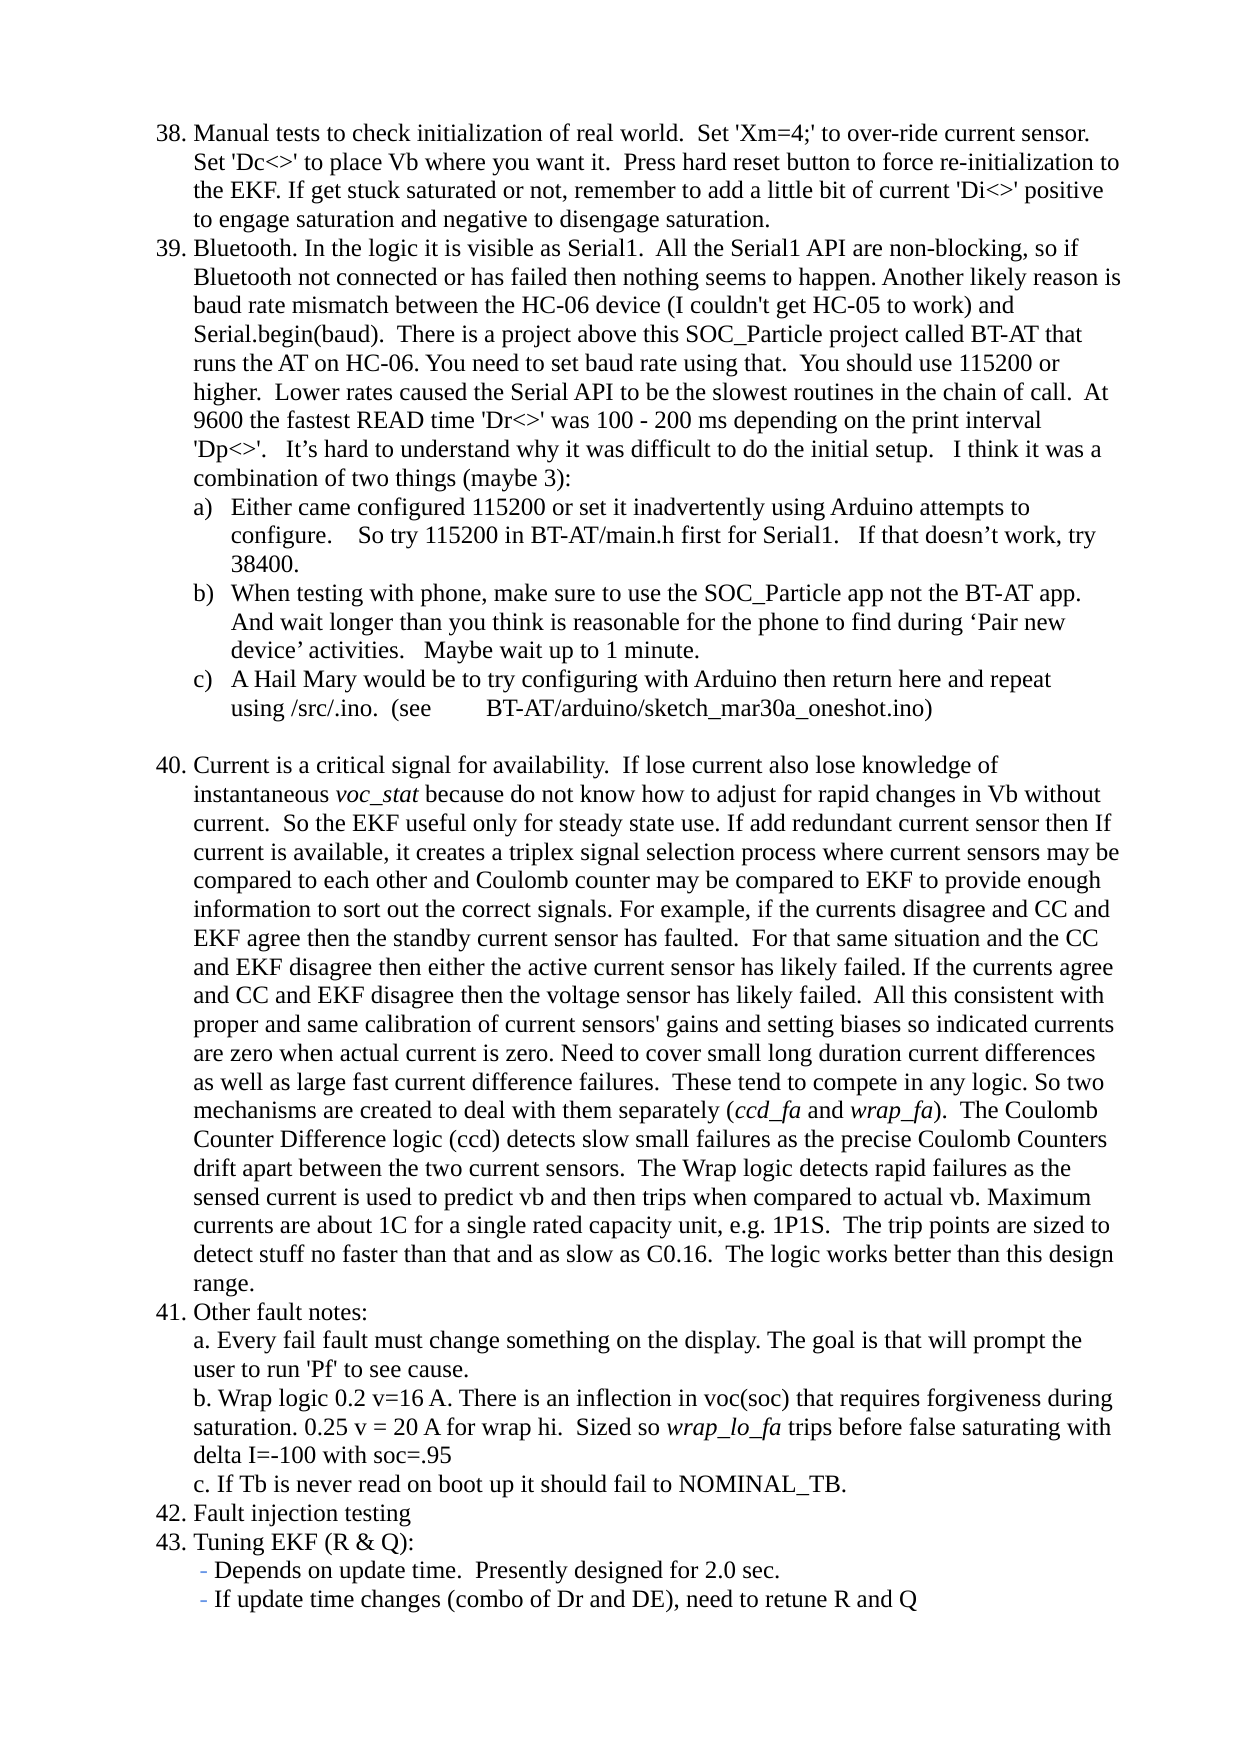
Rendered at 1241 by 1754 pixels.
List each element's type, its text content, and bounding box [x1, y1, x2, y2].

list a. Every fail fault must change something on the display. The goal is that will prompt the user to run 'Pf' to see cause. [156, 1326, 1122, 1383]
list When testing with phone, make sure to use the SOC_Particle app not the BT-AT app. And wait longer than you think is reasonable for the phone to find during ‘Pair new device’ activities. Maybe wait up to 1 minute. [193, 578, 1122, 664]
list Other fault notes: [156, 1297, 1122, 1326]
list Bluetooth. In the logic it is visible as Serial1. All the Serial1 API are non-blocking, so if Bluetooth not connected or has failed then nothing seems to happen. Another likely reason is baud rate mismatch between the HC-06 device (I couldn't get HC-05 to work) and Serial.begin(baud). There is a project above this SOC_Particle project called BT-AT that runs the AT on HC-06. You need to set baud rate using that. You should use 115200 or higher. Lower rates caused the Serial API to be the slowest routines in the chain of call. At 9600 the fastest READ time 'Dr<>' was 100 - 200 ms depending on the print interval 'Dp<>'. It’s hard to understand why it was difficult to do the initial setup. I think it was a combination of two things (maybe 3): [156, 233, 1122, 492]
list c. If Tb is never read on boot up it should fail to NOMINAL_TB. [156, 1469, 1122, 1498]
list A Hail Mary would be to try configuring with Arduino then return here and repeat using /src/.ino. (see BT-AT/arduino/sketch_mar30a_oneshot.ino) [193, 664, 1122, 722]
list Manual tests to check initialization of real world. Set 'Xm=4;' to over-ride current sensor. Set 'Dc<>' to place Vb where you want it. Press hard reset button to force re-initialization to the EKF. If get stuck saturated or not, remember to add a little bit of current 'Di<>' positive to engage saturation and negative to disengage saturation. [156, 118, 1122, 233]
list Tuning EKF (R & Q): [156, 1527, 1122, 1556]
list Fault injection testing [156, 1498, 1122, 1527]
list Current is a critical signal for availability. If lose current also lose knowledge of instantaneous voc_stat because do not know how to adjust for rapid changes in Vb without current. So the EKF useful only for steady state use. If add redundant current sensor then If current is available, it creates a triplex signal selection process where current sensors may be compared to each other and Coulomb counter may be compared to EKF to provide enough information to sort out the correct signals. For example, if the currents disagree and CC and EKF agree then the standby current sensor has faulted. For that same situation and the CC and EKF disagree then either the active current sensor has likely failed. If the currents agree and CC and EKF disagree then the voltage sensor has likely failed. All this consistent with proper and same calibration of current sensors' gains and setting biases so indicated currents are zero when actual current is zero. Need to cover small long duration current differences as well as large fast current difference failures. These tend to compete in any logic. So two mechanisms are created to deal with them separately (ccd_fa and wrap_fa). The Coulomb Counter Difference logic (ccd) detects slow small failures as the precise Coulomb Counters drift apart between the two current sensors. The Wrap logic detects rapid failures as the sensed current is used to predict vb and then trips when compared to actual vb. Maximum currents are about 1C for a single rated capacity unit, e.g. 1P1S. The trip points are sized to detect stuff no faster than that and as slow as C0.16. The logic works better than this design range. [156, 751, 1122, 1297]
list Either came configured 115200 or set it inadvertently using Arduino attempts to configure. So try 115200 in BT-AT/main.h first for Serial1. If that doesn’t work, try 38400. [193, 492, 1122, 578]
list - If update time changes (combo of Dr and DE), need to retune R and Q [156, 1584, 1122, 1613]
list b. Wrap logic 0.2 v=16 A. There is an inflection in voc(soc) that requires forgiveness during saturation. 0.25 v = 20 A for wrap hi. Sized so wrap_lo_fa trips before false saturating with delta I=-100 with soc=.95 [156, 1383, 1122, 1469]
list - Depends on update time. Presently designed for 2.0 sec. [156, 1556, 1122, 1584]
